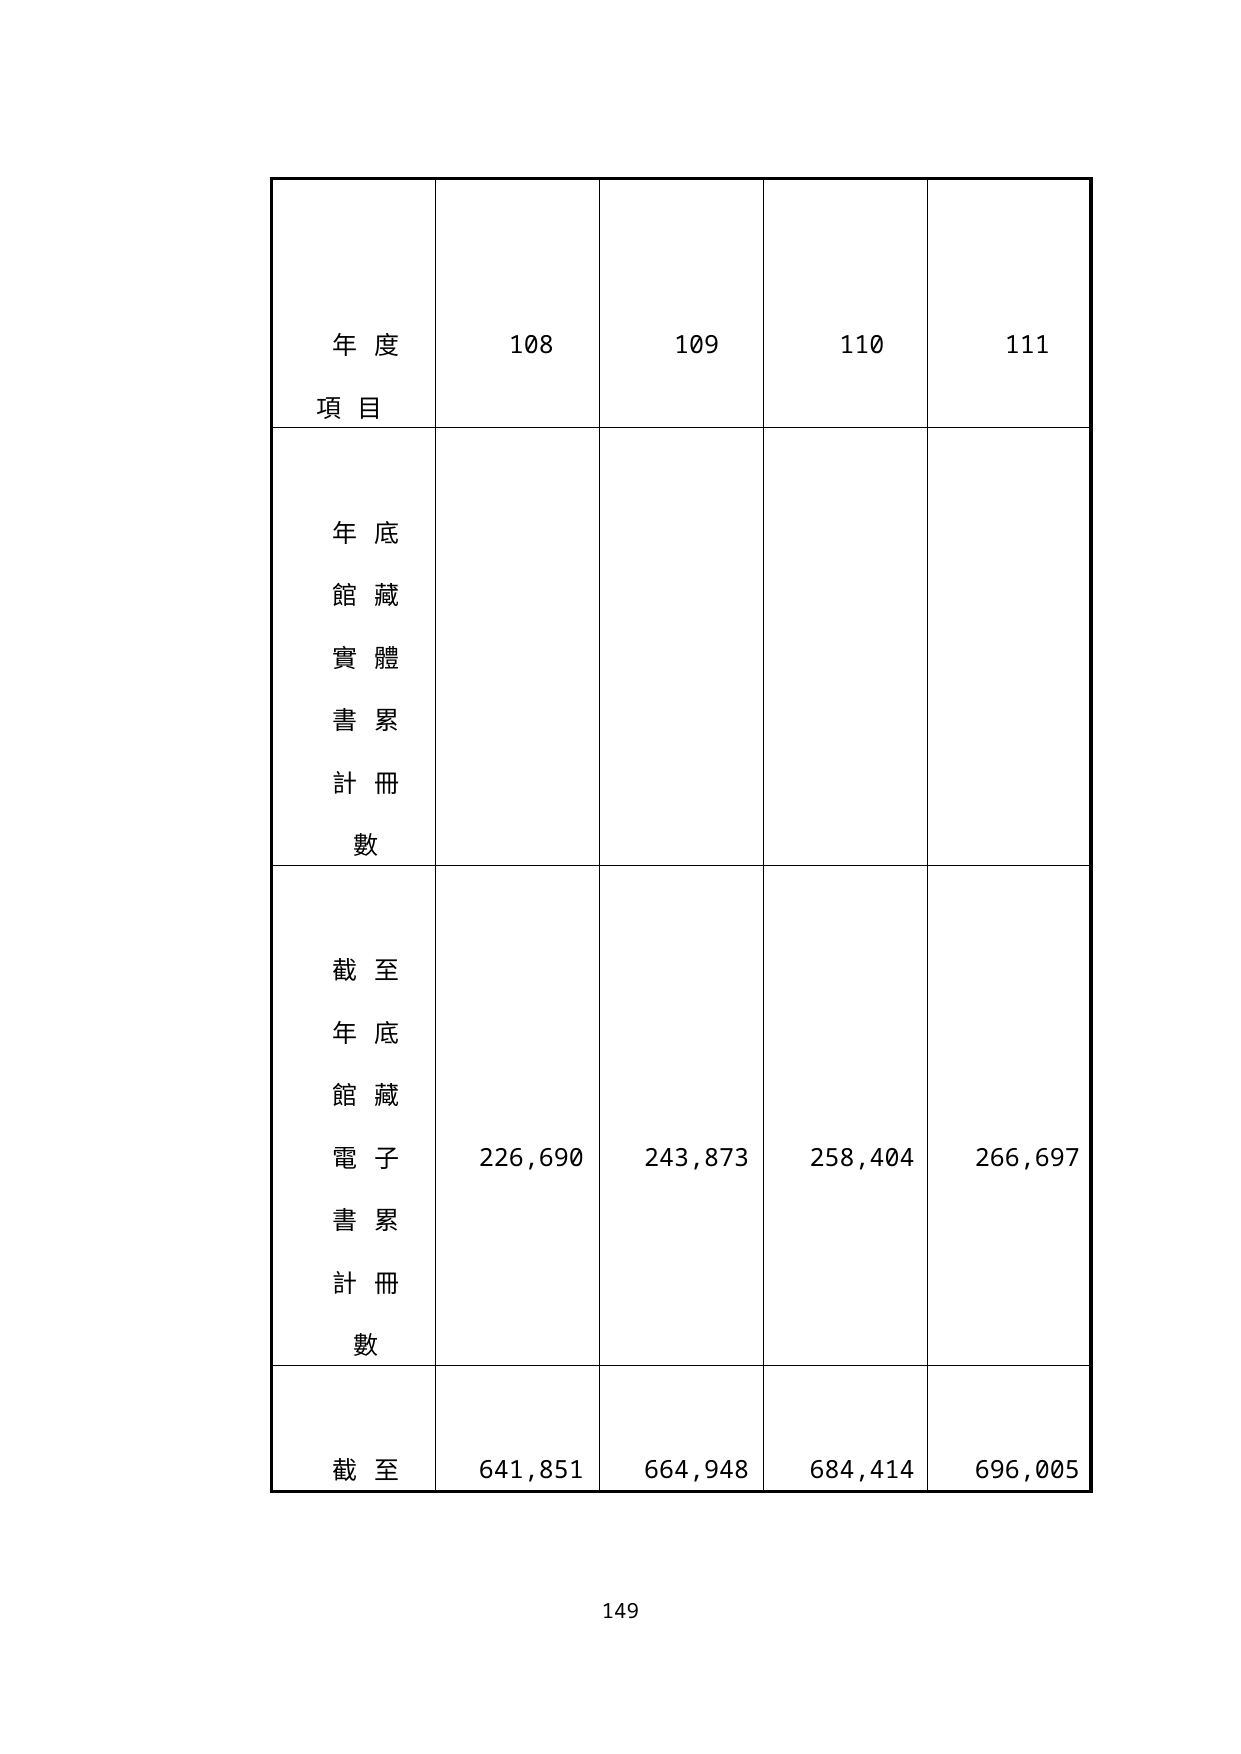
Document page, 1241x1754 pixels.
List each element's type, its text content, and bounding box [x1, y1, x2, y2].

table_header 108 [436, 180, 599, 427]
table_header 109 [600, 180, 763, 427]
table_cell 年底館藏實體書累計冊數 [273, 428, 435, 865]
table_cell [436, 428, 599, 865]
table_cell 696,005 [928, 1366, 1089, 1490]
table_cell 截至年底館藏電子書累計冊數 [273, 866, 435, 1365]
table_header 110 [764, 180, 927, 427]
table_cell 243,873 [600, 866, 763, 1365]
table_cell 226,690 [436, 866, 599, 1365]
table_cell 641,851 [436, 1366, 599, 1490]
table_cell 664,948 [600, 1366, 763, 1490]
table_header 年度 項目 [273, 180, 435, 427]
table_cell 258,404 [764, 866, 927, 1365]
table_cell [600, 428, 763, 865]
table_cell [764, 428, 927, 865]
table_cell 截至 [273, 1366, 435, 1490]
table_header 111 [928, 180, 1089, 427]
table_cell 266,697 [928, 866, 1089, 1365]
table_cell [928, 428, 1089, 865]
table_cell 684,414 [764, 1366, 927, 1490]
